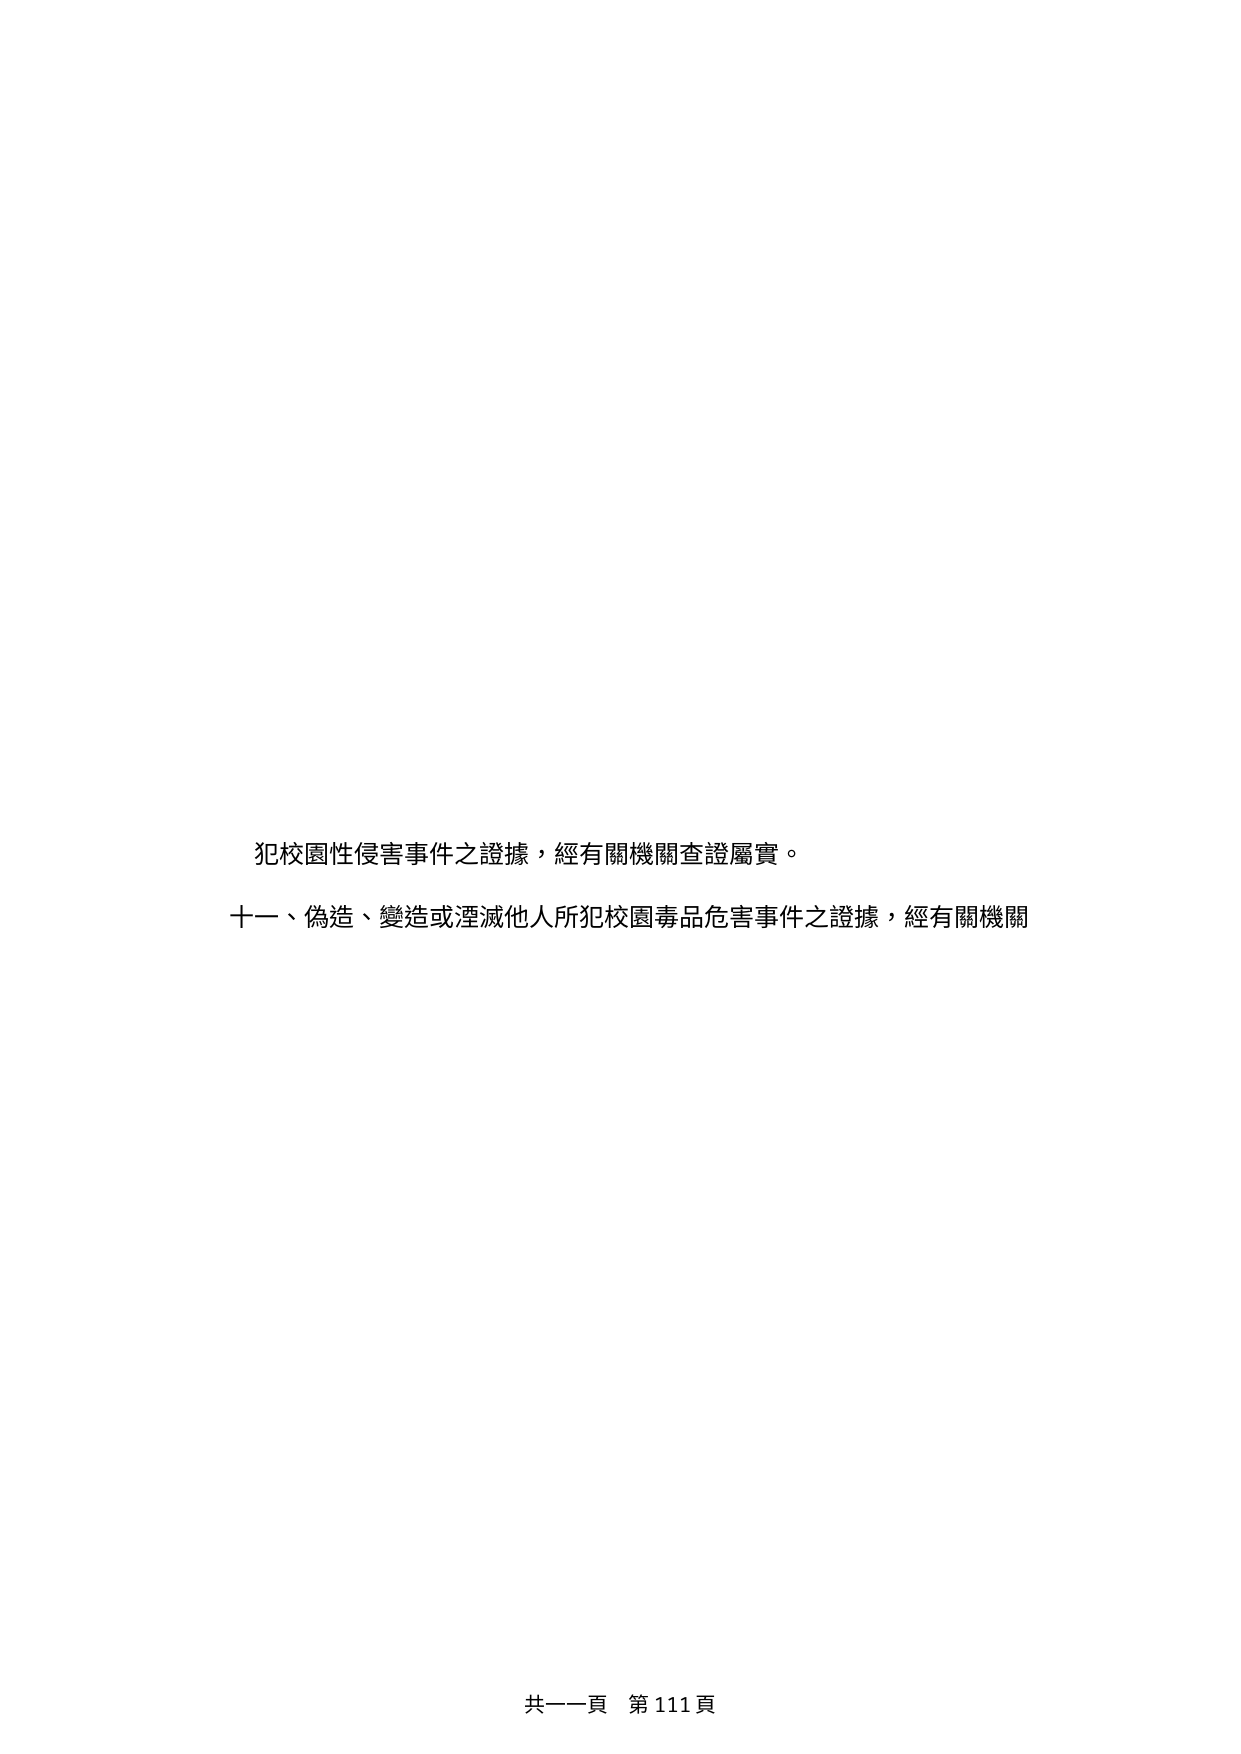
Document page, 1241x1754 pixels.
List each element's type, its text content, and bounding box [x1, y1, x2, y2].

text 犯校園性侵害事件之證據，經有關機關查證屬實。 [118, 811, 1122, 874]
text 十一、偽造、變造或湮滅他人所犯校園毒品危害事件之證據，經有關機關 [118, 874, 1122, 936]
